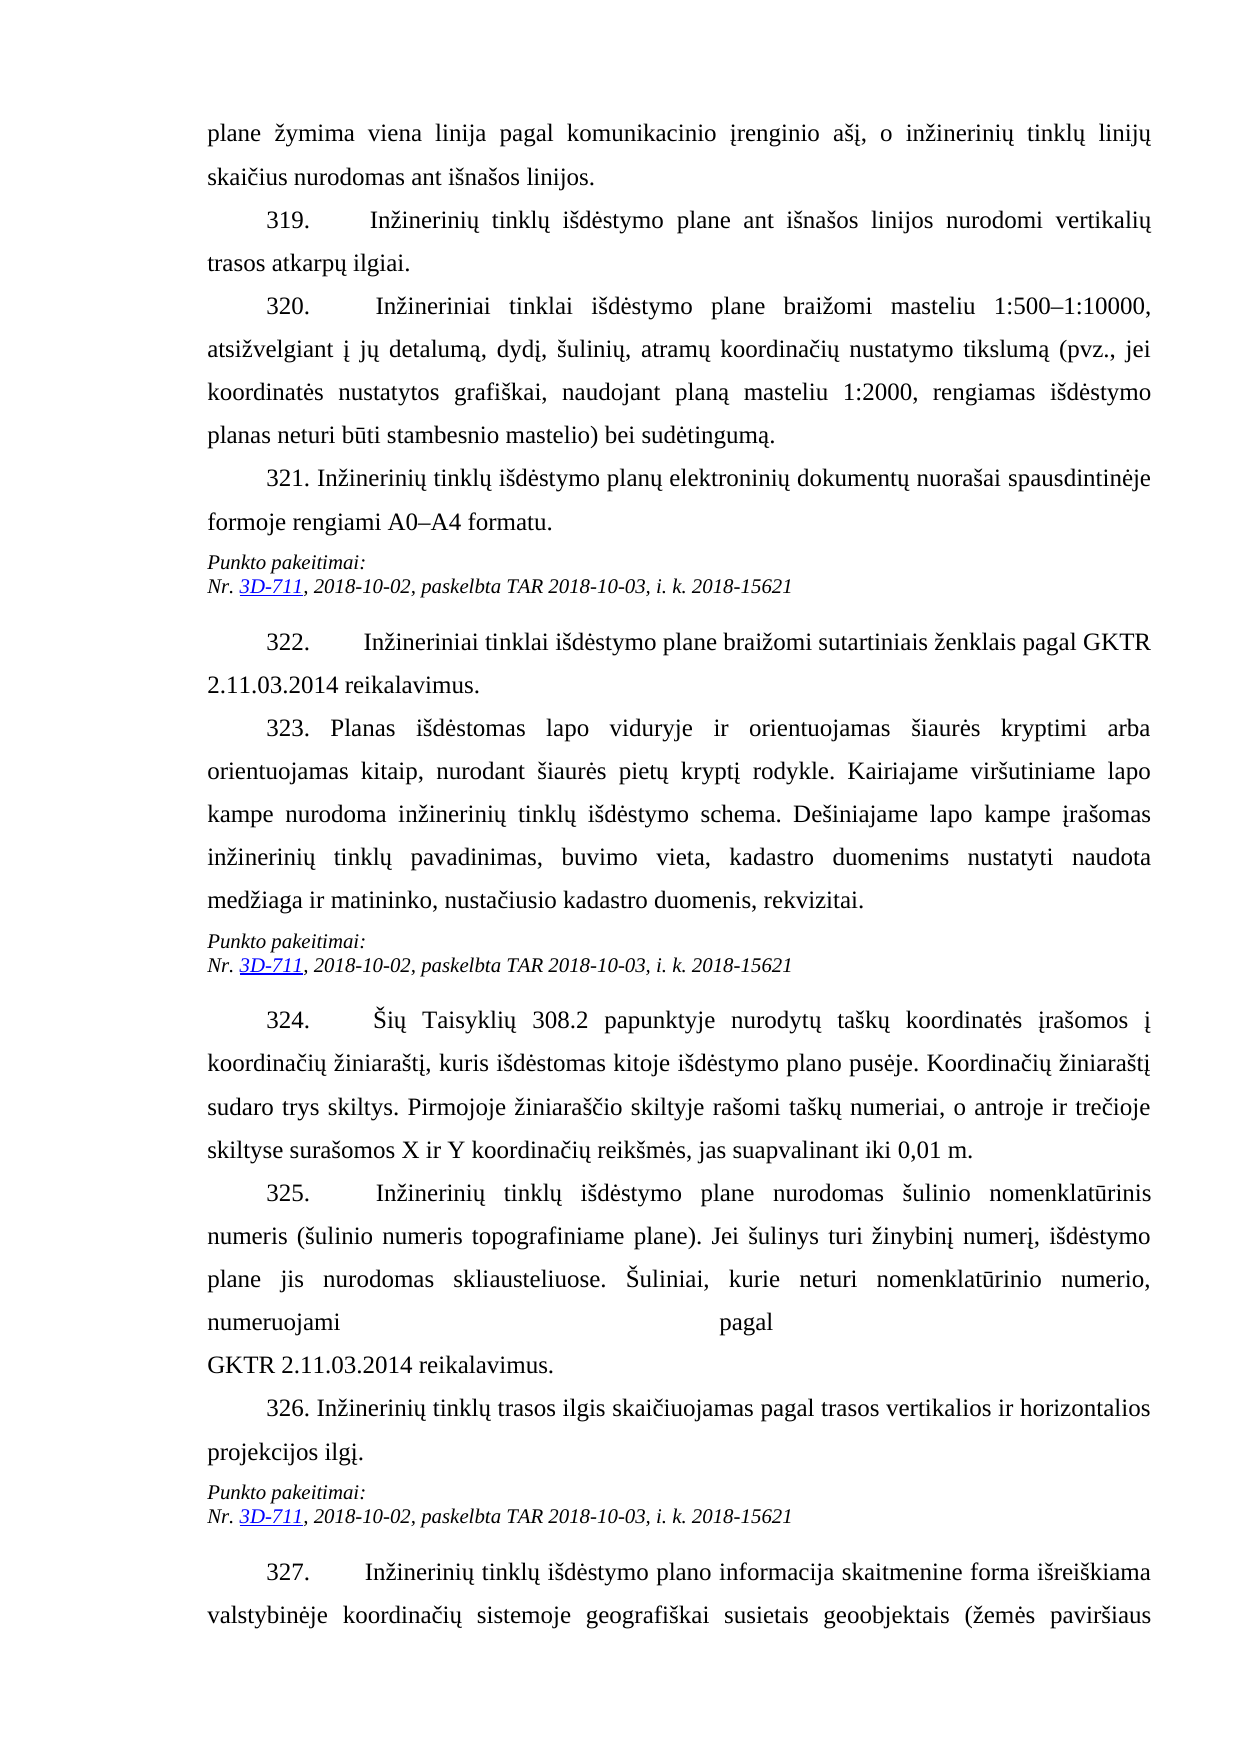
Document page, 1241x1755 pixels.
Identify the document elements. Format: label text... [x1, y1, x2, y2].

text Nr. 3D-711, 2018-10-02, paskelbta TAR 2018-10-03, i. k. 2018-15621 [207, 574, 1152, 598]
text Punkto pakeitimai: [207, 928, 1152, 953]
text Punkto pakeitimai: [207, 1480, 1152, 1504]
text 327. Inžinerinių tinklų išdėstymo plano informacija skaitmenine forma išreiškiama valstybinėje koordinačių sistemoje geografiškai susietais geoobjektais (žemės paviršiaus [207, 1557, 1152, 1628]
text 320. Inžineriniai tinklai išdėstymo plane braižomi masteliu 1:500–1:10000, atsižvelgiant į jų detalumą, dydį, šulinių, atramų koordinačių nustatymo tikslumą (pvz., jei koordinatės nustatytos grafiškai, naudojant planą masteliu 1:2000, rengiamas išdėstymo planas neturi būti stambesnio mastelio) bei sudėtingumą. [207, 291, 1152, 449]
text 323. Planas išdėstomas lapo viduryje ir orientuojamas šiaurės kryptimi arba orientuojamas kitaip, nurodant šiaurės pietų kryptį rodykle. Kairiajame viršutiniame lapo kampe nurodoma inžinerinių tinklų išdėstymo schema. Dešiniajame lapo kampe įrašomas inžinerinių tinklų pavadinimas, buvimo vieta, kadastro duomenims nustatyti naudota medžiaga ir matininko, nustačiusio kadastro duomenis, rekvizitai. [207, 713, 1152, 914]
text 322. Inžineriniai tinklai išdėstymo plane braižomi sutartiniais ženklais pagal GKTR 2.11.03.2014 reikalavimus. [207, 627, 1152, 698]
text 319. Inžinerinių tinklų išdėstymo plane ant išnašos linijos nurodomi vertikalių trasos atkarpų ilgiai. [207, 205, 1152, 277]
text 325. Inžinerinių tinklų išdėstymo plane nurodomas šulinio nomenklatūrinis numeris (šulinio numeris topografiniame plane). Jei šulinys turi žinybinį numerį, išdėstymo plane jis nurodomas skliausteliuose. Šuliniai, kurie neturi nomenklatūrinio numerio, numeruojami pagal GKTR 2.11.03.2014 reikalavimus. [207, 1178, 1152, 1379]
text 326. Inžinerinių tinklų trasos ilgis skaičiuojamas pagal trasos vertikalios ir horizontalios projekcijos ilgį. [207, 1393, 1152, 1465]
text Punkto pakeitimai: [207, 550, 1152, 574]
text Nr. 3D-711, 2018-10-02, paskelbta TAR 2018-10-03, i. k. 2018-15621 [207, 1504, 1152, 1528]
text Nr. 3D-711, 2018-10-02, paskelbta TAR 2018-10-03, i. k. 2018-15621 [207, 953, 1152, 977]
text plane žymima viena linija pagal komunikacinio įrenginio ašį, o inžinerinių tinklų linijų skaičius nurodomas ant išnašos linijos. [207, 118, 1152, 190]
text 321. Inžinerinių tinklų išdėstymo planų elektroninių dokumentų nuorašai spausdintinėje formoje rengiami A0–A4 formatu. [207, 463, 1152, 535]
text 324. Šių Taisyklių 308.2 papunktyje nurodytų taškų koordinatės įrašomos į koordinačių žiniaraštį, kuris išdėstomas kitoje išdėstymo plano pusėje. Koordinačių žiniaraštį sudaro trys skiltys. Pirmojoje žiniaraščio skiltyje rašomi taškų numeriai, o antroje ir trečioje skiltyse surašomos X ir Y koordinačių reikšmės, jas suapvalinant iki 0,01 m. [207, 1005, 1152, 1163]
